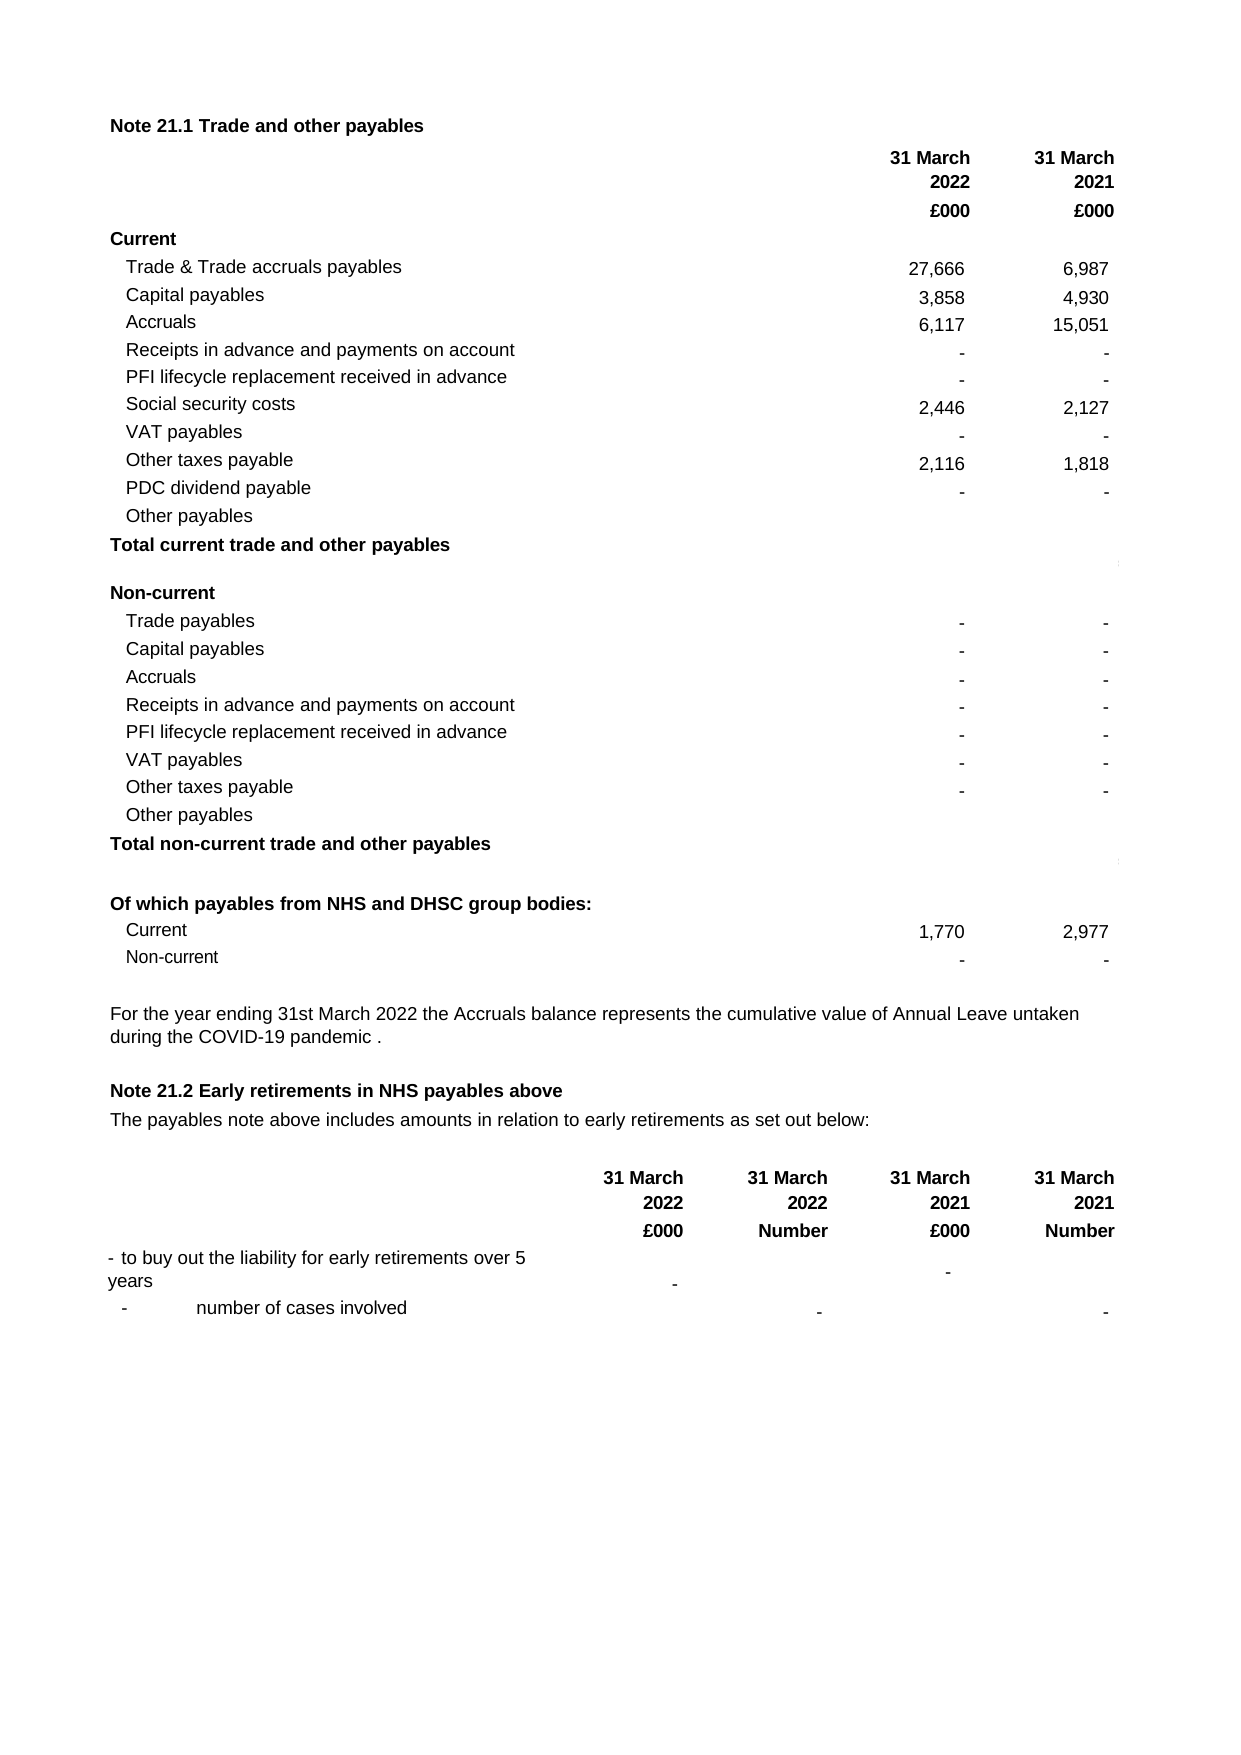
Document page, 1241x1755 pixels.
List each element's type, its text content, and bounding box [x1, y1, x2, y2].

text - 2,446 [917, 369, 965, 418]
list number of cases involved [121, 1297, 529, 1319]
text - [1059, 949, 1109, 970]
text - [816, 1301, 824, 1322]
text - [958, 723, 967, 745]
text - [1049, 341, 1109, 363]
text - [905, 481, 965, 503]
text - [958, 780, 967, 802]
text - [915, 949, 965, 970]
text Non-current [126, 946, 596, 968]
text - [958, 696, 967, 717]
text - [1049, 481, 1109, 503]
text 2,977 [1059, 921, 1109, 943]
text Number [1031, 1220, 1115, 1241]
text 31 March [887, 1167, 971, 1189]
text - [1103, 723, 1111, 745]
text 6,117 [905, 314, 965, 336]
text - [958, 668, 967, 690]
text - [1103, 612, 1111, 633]
text Accruals [126, 312, 518, 332]
text - 1,818 [1062, 425, 1109, 474]
text 2021 [1031, 171, 1115, 193]
text Receipts in advance and payments on account PFI lifecycle replacement received in advance Social security costs [126, 338, 518, 414]
text 1,770 [915, 921, 965, 943]
text - [1103, 752, 1111, 773]
text - [958, 640, 967, 662]
text - [905, 341, 965, 363]
text 4,930 [1049, 286, 1109, 308]
text £000 [887, 1220, 971, 1241]
text - [1103, 640, 1111, 662]
text Current [126, 919, 596, 940]
text 27,666 [905, 258, 965, 280]
text - 2,116 [917, 425, 965, 474]
list to buy out the liability for early retirements over 5 years [108, 1247, 527, 1291]
text £000 [600, 1220, 684, 1241]
text 2022 [887, 171, 971, 193]
text - [1103, 1301, 1111, 1322]
text Total current trade and other payables [110, 533, 518, 555]
text 31 March [600, 1167, 684, 1189]
text 31 March [744, 1167, 828, 1189]
text PDC dividend payable Other payables [126, 477, 353, 527]
text 15,051 [1049, 314, 1109, 336]
text - [1103, 780, 1111, 802]
text Non-current Trade payables Capital payables Accruals [110, 582, 265, 687]
text - [672, 1272, 680, 1294]
text 31 March [1031, 1167, 1115, 1189]
text - [1103, 668, 1111, 690]
text Trade & Trade accruals payables Capital payables [126, 256, 455, 305]
text The payables note above includes amounts in relation to early retirements as set out below: [110, 1108, 875, 1130]
text £000 [887, 200, 971, 221]
text Current [110, 228, 518, 249]
text Other taxes payable Other payables [126, 776, 294, 826]
text 2022 [744, 1192, 828, 1213]
text - [958, 612, 967, 633]
text Note 21.1 Trade and other payables [110, 115, 428, 136]
text Total non-current trade and other payables [110, 832, 518, 854]
text Of which payables from NHS and DHSC group bodies: [110, 893, 596, 914]
text For the year ending 31st March 2022 the Accruals balance represents the cumulative value of Annual Leave untaken during the COVID-19 pandemic . [110, 1003, 1086, 1047]
text 2021 [887, 1192, 971, 1213]
text Receipts in advance and payments on account PFI lifecycle replacement received in advance VAT payables [126, 694, 518, 770]
text Number [744, 1220, 828, 1241]
text 3,858 [905, 286, 965, 308]
text 31 March [1031, 147, 1115, 168]
text - [1103, 696, 1111, 717]
text Note 21.2 Early retirements in NHS payables above [110, 1080, 875, 1102]
text - 2,127 [1062, 369, 1109, 418]
text 31 March [887, 147, 971, 168]
text - [945, 1261, 953, 1283]
text - [958, 752, 967, 773]
text VAT payables Other taxes payable [126, 421, 294, 471]
text 2022 [600, 1192, 684, 1213]
text £000 [1031, 200, 1115, 221]
text 2021 [1031, 1192, 1115, 1213]
text 6,987 [1049, 258, 1109, 280]
